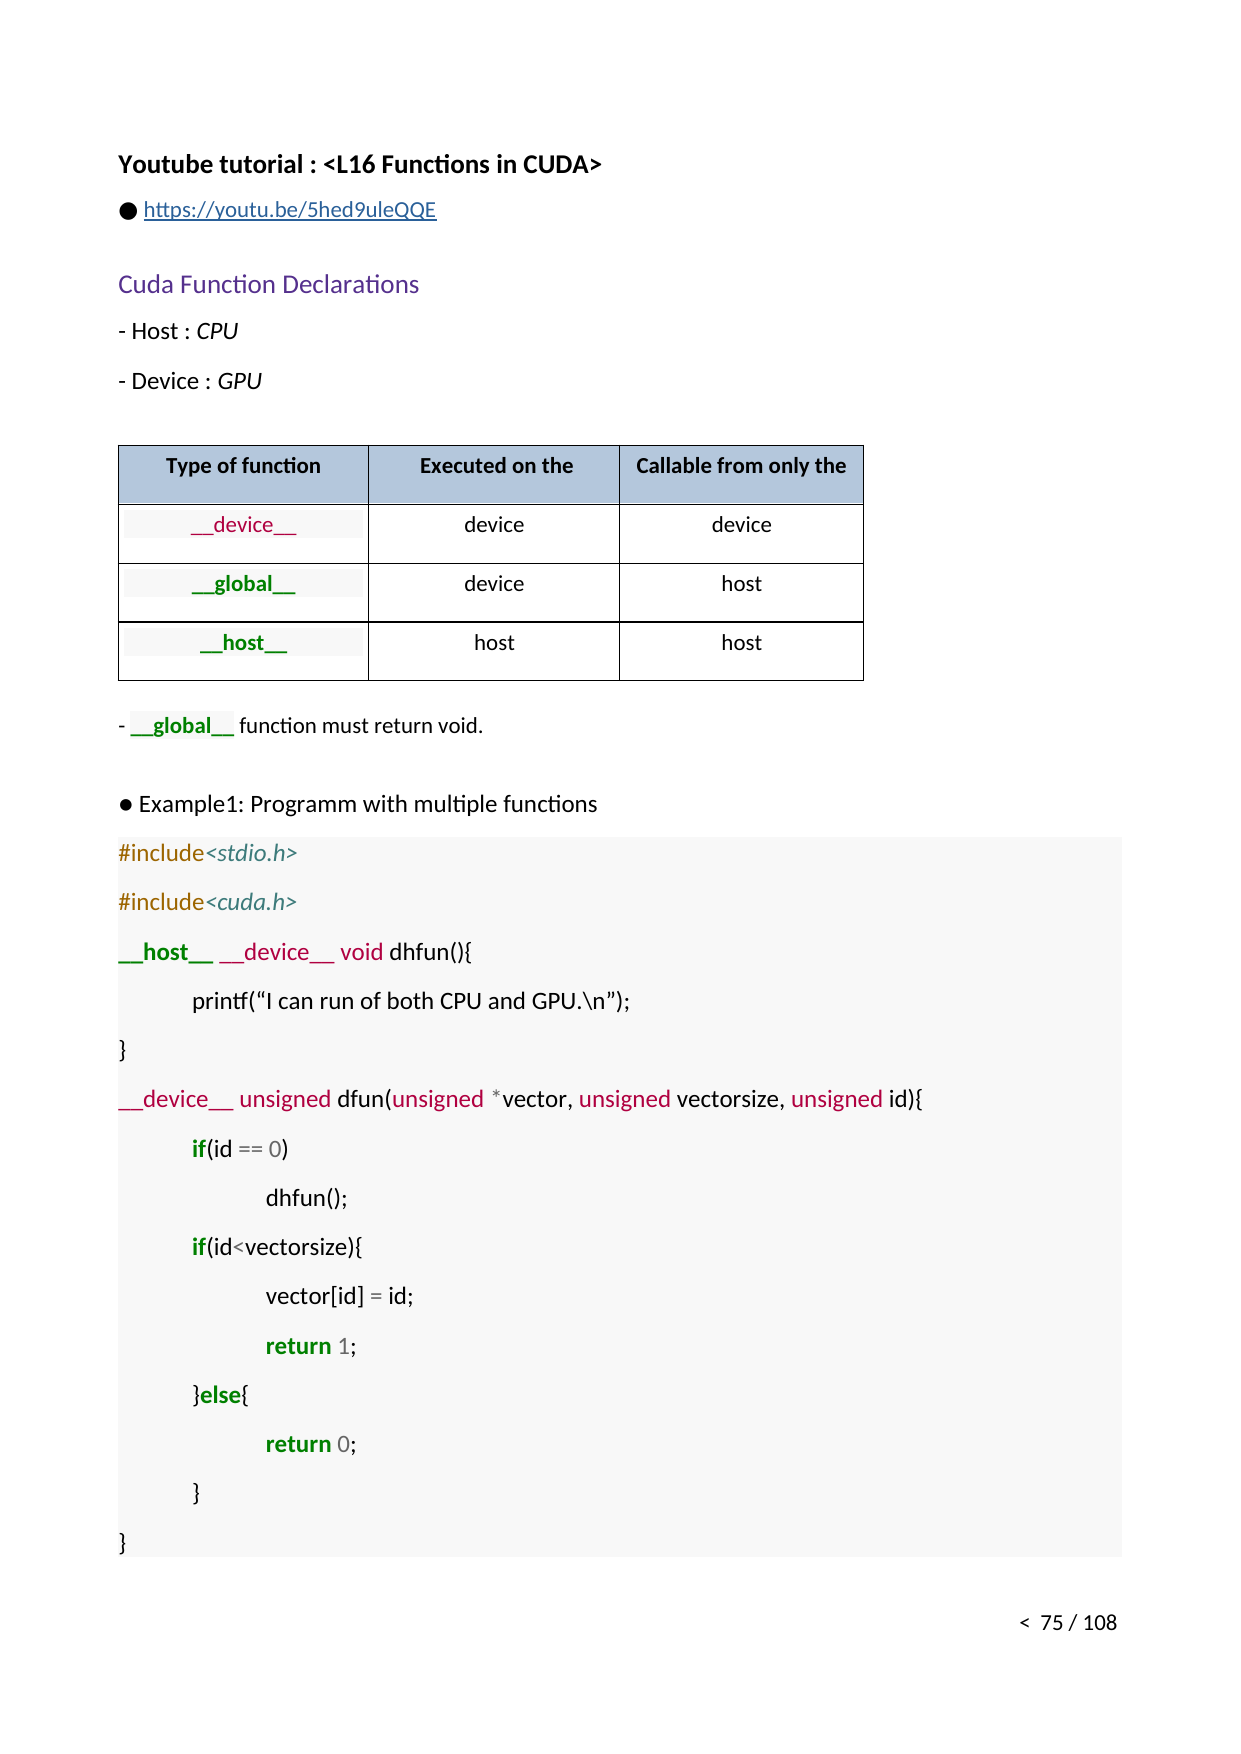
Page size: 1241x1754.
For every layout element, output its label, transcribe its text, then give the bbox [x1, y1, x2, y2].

text } [118, 1478, 1122, 1508]
table_cell host [369, 623, 619, 680]
text #include<cuda.h> [118, 886, 1122, 917]
text - Device : GPU [118, 365, 1122, 396]
table_cell host [620, 623, 863, 680]
text __device__ unsigned dfun(unsigned *vector, unsigned vectorsize, unsigned id){ [118, 1083, 1122, 1114]
text }else{ [118, 1379, 1122, 1409]
table_header Executed on the [369, 446, 619, 503]
text if(id<vectorsize){ [118, 1231, 1122, 1262]
text return 1; [118, 1330, 1122, 1360]
text - Host : CPU [118, 316, 1122, 346]
text if(id == 0) [118, 1133, 1122, 1163]
table_cell __device__ [119, 505, 368, 562]
table_cell __global__ [119, 564, 368, 621]
text vector[id] = id; [118, 1281, 1122, 1311]
subtitle Cuda Function Declarations [118, 268, 1122, 301]
text ● https://youtu.be/5hed9uleQQE [118, 195, 1122, 223]
text #include<stdio.h> [118, 837, 1122, 868]
table_cell device [369, 505, 619, 562]
text - __global__ function must return void. [118, 711, 1122, 739]
table_header Type of function [119, 446, 368, 503]
text } [118, 1034, 1122, 1065]
text printf(“I can run of both CPU and GPU.\n”); [118, 985, 1122, 1015]
table_cell device [620, 505, 863, 562]
text dhfun(); [118, 1182, 1122, 1212]
subtitle Youtube tutorial : <L16 Functions in CUDA> [118, 148, 1122, 181]
table_cell host [620, 564, 863, 621]
table_cell device [369, 564, 619, 621]
text ● Example1: Programm with multiple functions [118, 788, 1122, 818]
text } [118, 1527, 1122, 1557]
table_cell __host__ [119, 623, 368, 680]
text __host__ __device__ void dhfun(){ [118, 936, 1122, 966]
table_header Callable from only the [620, 446, 863, 503]
text return 0; [118, 1428, 1122, 1459]
